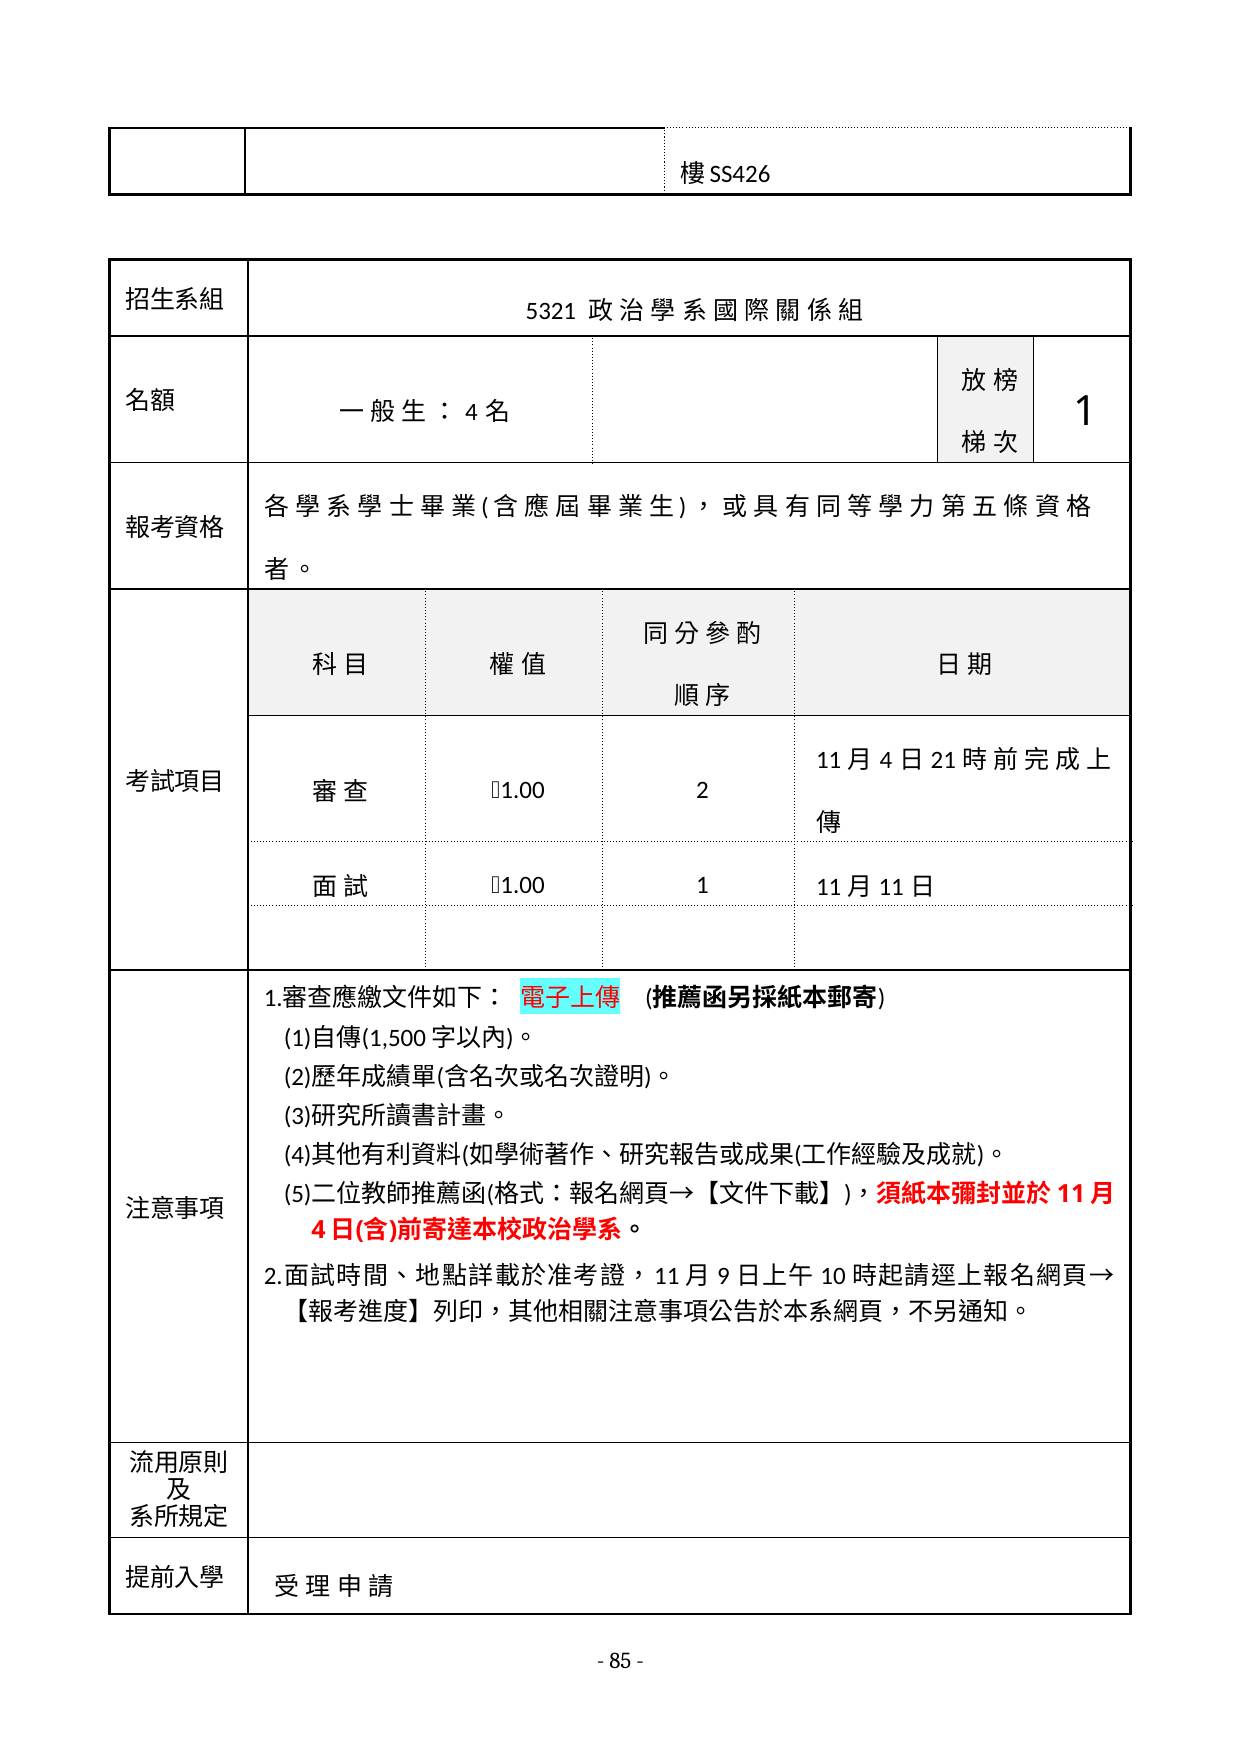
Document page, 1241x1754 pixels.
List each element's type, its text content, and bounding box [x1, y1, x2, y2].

table_cell 1 [1034, 337, 1129, 462]
table_header 招生系組 [111, 261, 247, 335]
table_cell 11月11日 [795, 841, 1129, 905]
table_cell [795, 905, 1129, 969]
table_cell 樓SS426 [664, 127, 1129, 193]
table_cell 11月4日21時前完成上傳 [795, 716, 1129, 841]
table_cell 提前入學 [111, 1538, 247, 1613]
table_cell [249, 905, 425, 969]
table_cell 1 [603, 841, 794, 905]
table_cell 1.00 [425, 716, 602, 841]
table_cell 同分參酌順序 [603, 590, 794, 715]
table_cell 受理申請 [249, 1538, 1129, 1613]
table_cell 一般生：4名 [249, 337, 593, 462]
table_cell 審查 [249, 716, 425, 841]
table_cell 注意事項 [111, 971, 247, 1442]
table_cell 日期 [795, 590, 1129, 715]
table_cell [603, 905, 794, 969]
table_cell 科目 [249, 590, 425, 715]
table_cell [111, 129, 244, 193]
table_cell 2 [603, 716, 794, 841]
table_cell 流用原則 及 系所規定 [111, 1443, 247, 1536]
table_cell 報考資格 [111, 463, 247, 588]
table_cell [425, 905, 602, 969]
table_cell 放榜 梯次 [938, 337, 1033, 462]
table_cell [249, 1443, 1129, 1536]
table_cell 各學系學士畢業(含應屆畢業生)，或具有同等學力第五條資格者。 [249, 463, 1129, 588]
table_cell 1.審查應繳文件如下： 電子上傳 (推薦函另採紙本郵寄) (1)自傳(1,500字以內)。 (2)歷年成績單(含名次或名次證明)。 (3)研究所讀書計畫。 (4)其他有利資料(如學術著作、研究報告或成果(工作經驗及成就)。 (5)二位教師推薦函(格式：報名網頁→【文件下載】)，須紙本彌封並於11月4日(含)前寄達本校政治學系。 2.面試時間、地點詳載於准考證，11月9日上午10時起請逕上報名網頁→【報考進度】列印，其他相關注意事項公告於本系網頁，不另通知。 [249, 971, 1129, 1442]
table_cell 名額 [111, 337, 247, 462]
table_header 5321 政治學系國際關係組 [249, 261, 1129, 335]
table_cell 1.00 [425, 841, 602, 905]
table_cell [593, 337, 937, 462]
table_cell 考試項目 [111, 590, 247, 969]
table_cell 權值 [425, 590, 602, 715]
table_cell [246, 129, 664, 193]
table_cell 面試 [249, 841, 425, 905]
